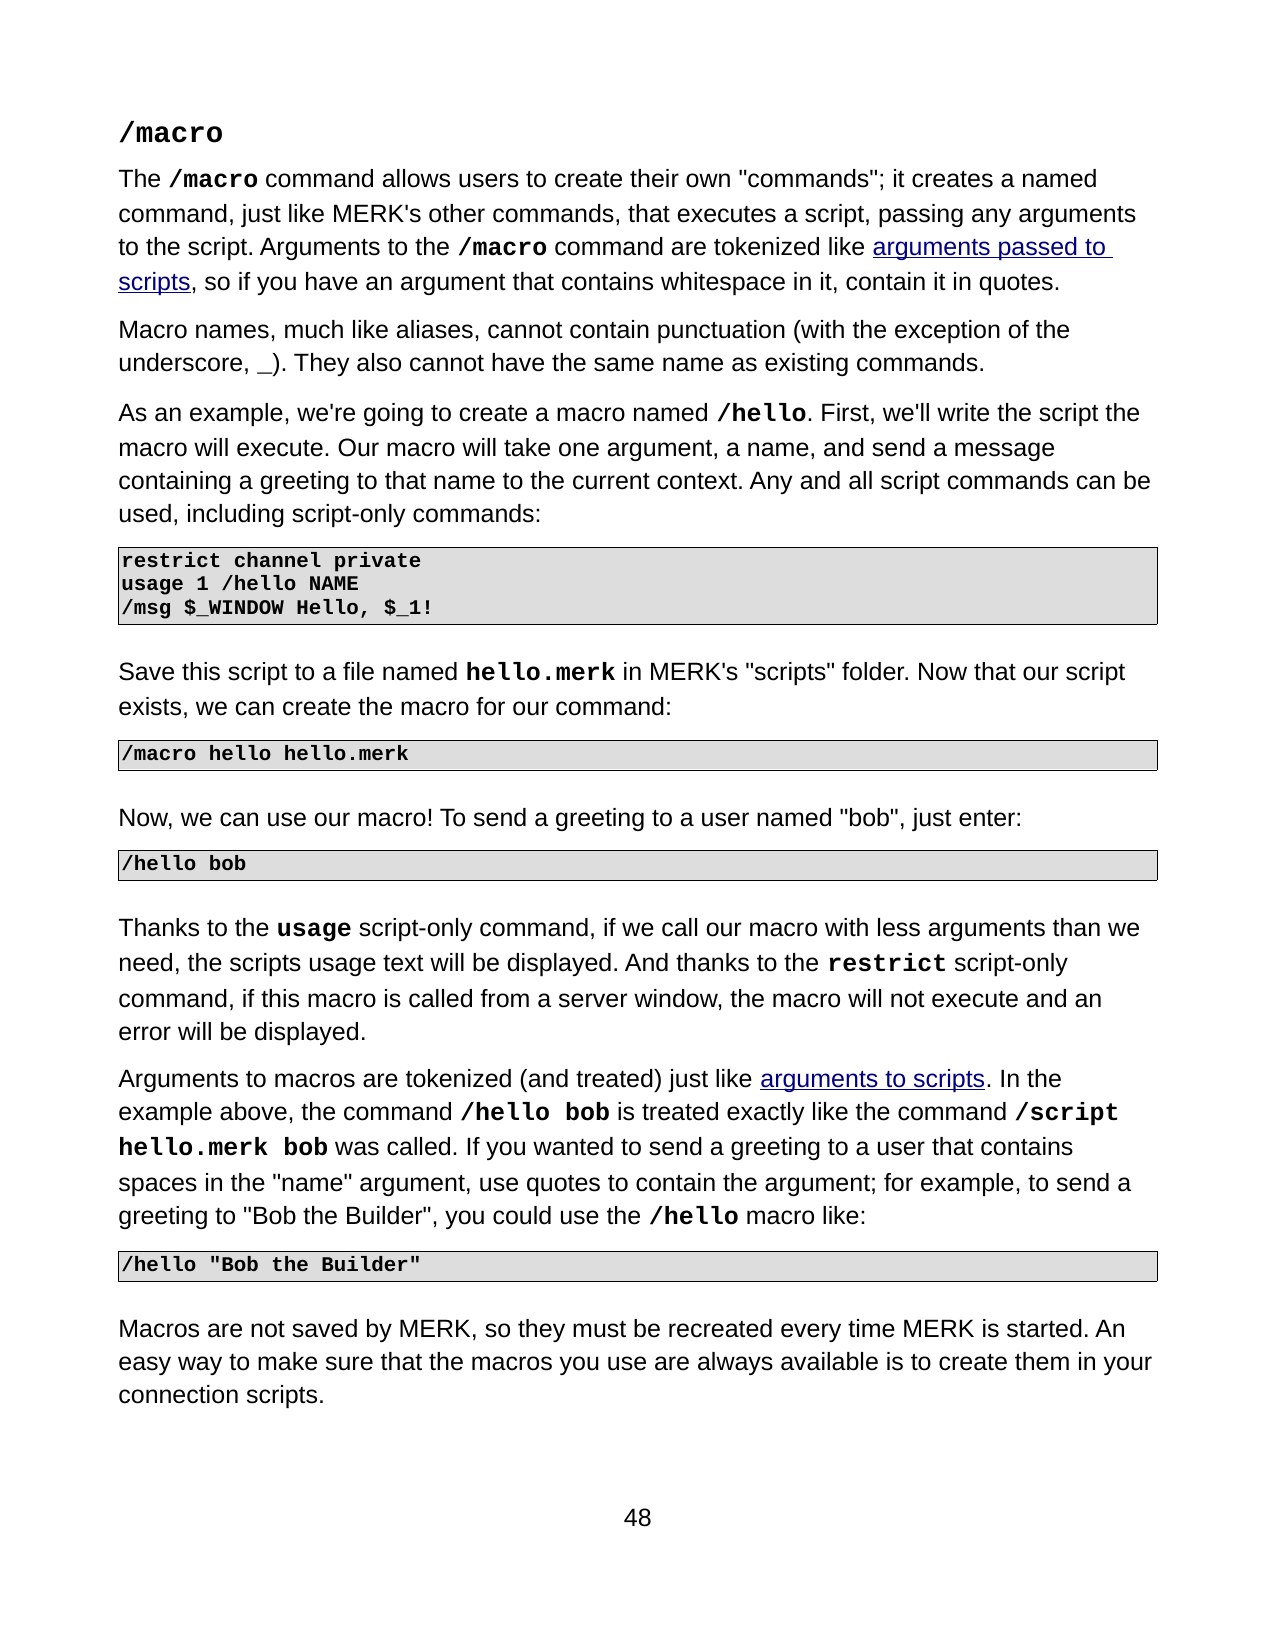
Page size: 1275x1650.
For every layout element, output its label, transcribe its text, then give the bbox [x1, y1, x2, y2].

subtitle /macro [118, 118, 1157, 151]
text Save this script to a file named hello.merk in MERK's "scripts" folder. Now that our script exists, we can create the macro for our command: [118, 625, 1157, 721]
text As an example, we're going to create a macro named /hello. First, we'll write the script the macro will execute. Our macro will take one argument, a name, and send a message containing a greeting to that name to the current context. Any and all script commands can be used, including script-only commands: [118, 398, 1157, 528]
text Macros are not saved by MERK, so they must be recreated every time MERK is started. An easy way to make sure that the macros you use are always available is to create them in your connection scripts. [118, 1282, 1157, 1408]
table_header /macro hello hello.merk [119, 741, 1157, 769]
text Now, we can use our macro! To send a greeting to a user named "bob", just enter: [118, 771, 1157, 831]
table_header /hello "Bob the Builder" [119, 1252, 1157, 1281]
table_header /hello bob [119, 851, 1157, 880]
text The /macro command allows users to create their own "commands"; it creates a named command, just like MERK's other commands, that executes a script, passing any arguments to the script. Arguments to the /macro command are tokenized like arguments passed to scripts, so if you have an argument that contains whitespace in it, contain it in quotes. [118, 164, 1157, 296]
text Arguments to macros are tokenized (and treated) just like arguments to scripts. In the example above, the command /hello bob is treated exactly like the command /script hello.merk bob was called. If you wanted to send a greeting to a user that contains spaces in the "name" argument, use quotes to contain the argument; for example, to send a greeting to "Bob the Builder", you could use the /hello macro like: [118, 1064, 1157, 1232]
text Thanks to the usage script-only command, if we call our macro with less arguments than we need, the scripts usage text will be displayed. And thanks to the restrict script-only command, if this macro is called from a server window, the macro will not execute and an error will be displayed. [118, 881, 1157, 1045]
table_header restrict channel private usage 1 /hello NAME /msg $_WINDOW Hello, $_1! [119, 548, 1157, 624]
text Macro names, much like aliases, cannot contain punctuation (with the exception of the underscore, _). They also cannot have the same name as existing commands. [118, 315, 1157, 379]
